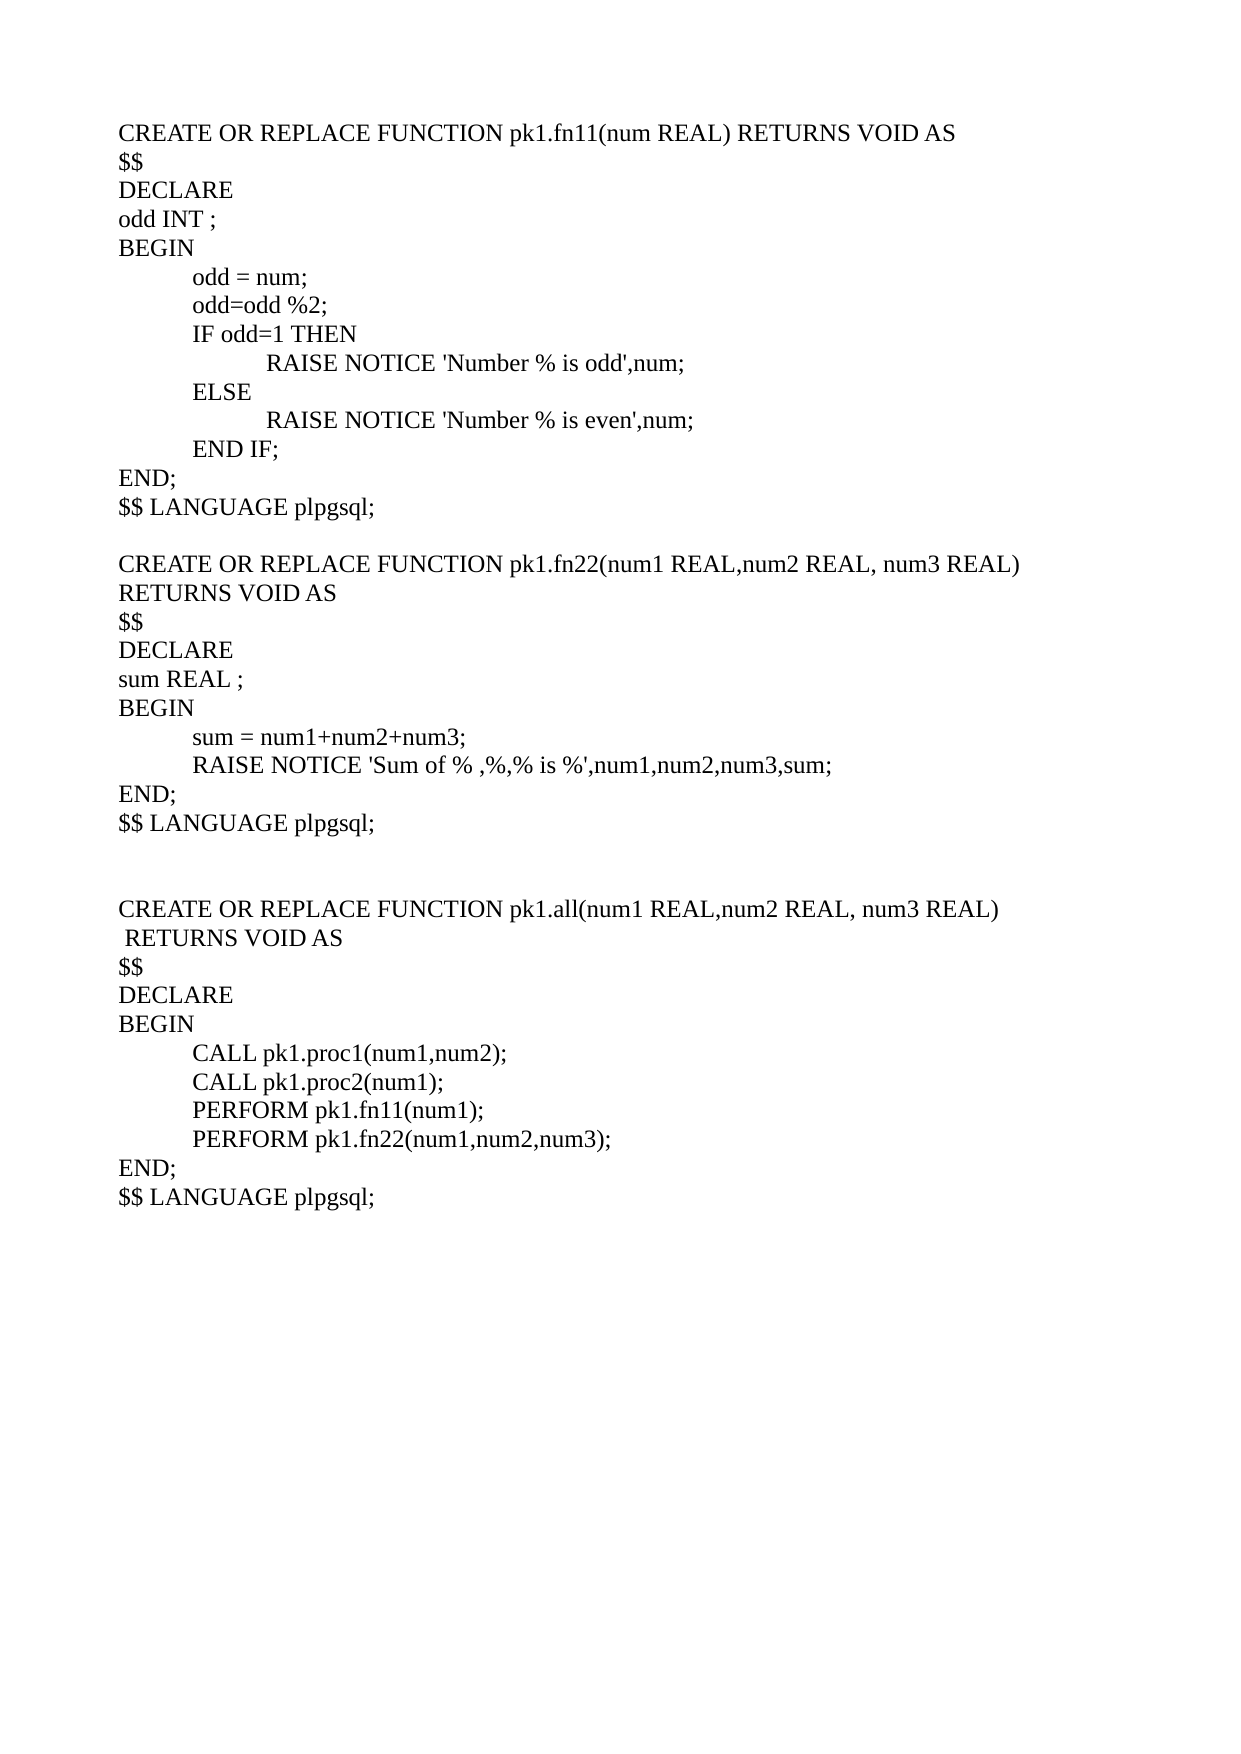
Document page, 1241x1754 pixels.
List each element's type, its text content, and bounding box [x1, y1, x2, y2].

text CALL pk1.proc1(num1,num2); [118, 1038, 1122, 1067]
text RAISE NOTICE 'Number % is odd',num; [118, 348, 1122, 377]
text CREATE OR REPLACE FUNCTION pk1.fn22(num1 REAL,num2 REAL, num3 REAL) RETURNS VOID AS [118, 549, 1122, 607]
text CREATE OR REPLACE FUNCTION pk1.all(num1 REAL,num2 REAL, num3 REAL) [118, 894, 1122, 923]
text BEGIN [118, 693, 1122, 722]
text DECLARE [118, 636, 1122, 664]
text RAISE NOTICE 'Sum of % ,%,% is %',num1,num2,num3,sum; [118, 751, 1122, 779]
text PERFORM pk1.fn22(num1,num2,num3); [118, 1124, 1122, 1153]
text $$ LANGUAGE plpgsql; [118, 808, 1122, 837]
text odd INT ; [118, 204, 1122, 233]
text odd = num; [118, 262, 1122, 291]
text $$ [118, 607, 1122, 636]
text $$ [118, 147, 1122, 176]
text END IF; [118, 434, 1122, 463]
text DECLARE [118, 176, 1122, 204]
text END; [118, 779, 1122, 808]
text sum = num1+num2+num3; [118, 722, 1122, 751]
text BEGIN [118, 1009, 1122, 1038]
text odd=odd %2; [118, 291, 1122, 319]
text IF odd=1 THEN [118, 319, 1122, 348]
text $$ [118, 952, 1122, 981]
text DECLARE [118, 981, 1122, 1009]
text ELSE [118, 377, 1122, 406]
text sum REAL ; [118, 664, 1122, 693]
text BEGIN [118, 233, 1122, 262]
text RAISE NOTICE 'Number % is even',num; [118, 406, 1122, 434]
text RETURNS VOID AS [118, 923, 1122, 952]
text CALL pk1.proc2(num1); [118, 1067, 1122, 1096]
text END; [118, 463, 1122, 492]
text END; [118, 1153, 1122, 1182]
text $$ LANGUAGE plpgsql; [118, 1182, 1122, 1211]
text $$ LANGUAGE plpgsql; [118, 492, 1122, 521]
text PERFORM pk1.fn11(num1); [118, 1096, 1122, 1124]
text CREATE OR REPLACE FUNCTION pk1.fn11(num REAL) RETURNS VOID AS [118, 118, 1122, 147]
